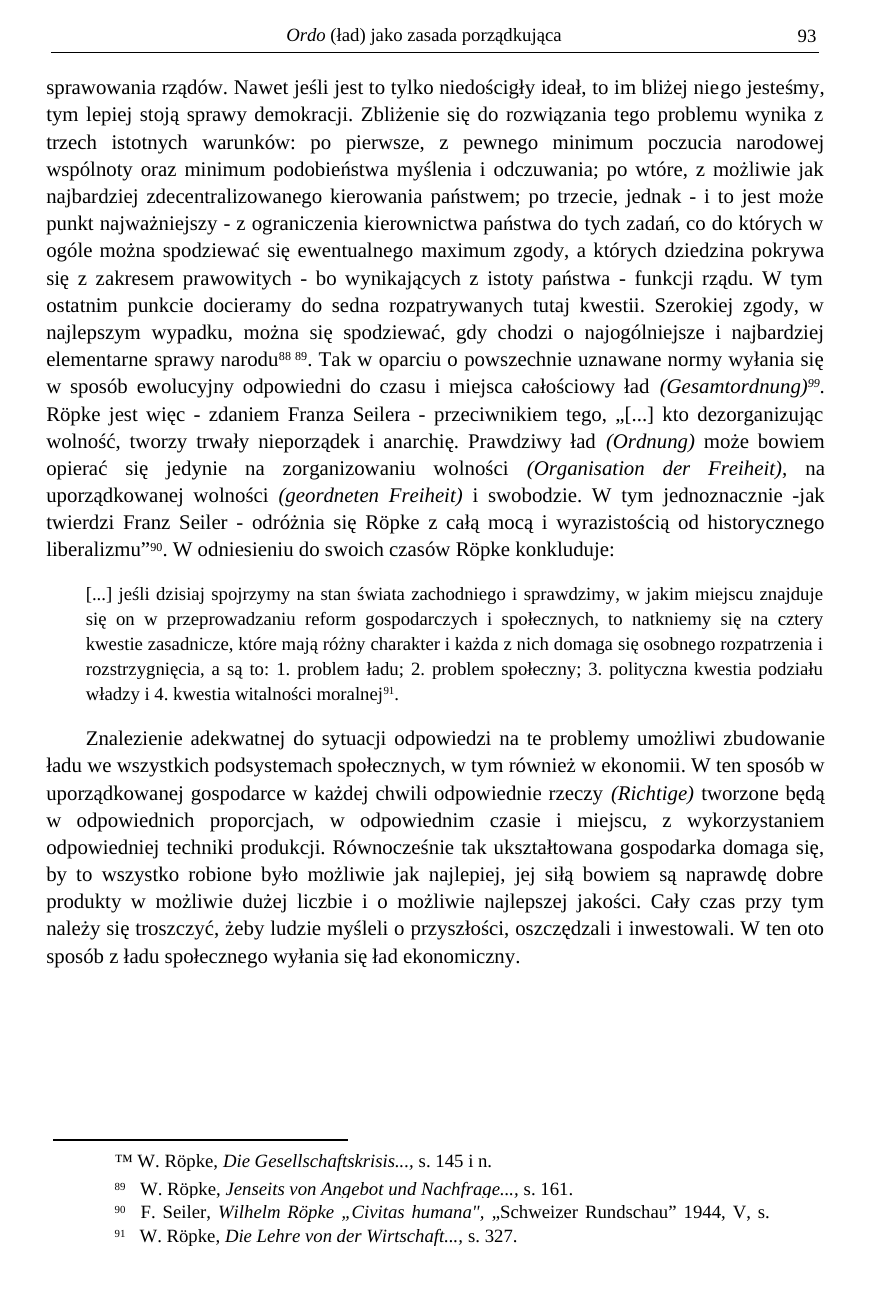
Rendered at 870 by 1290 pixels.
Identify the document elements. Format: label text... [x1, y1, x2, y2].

text 90 F. Seiler, Wilhelm Röpke „Civitas humana", „Schweizer Rundschau” 1944, V, s. 136. [79, 1201, 770, 1221]
text 91 W. Röpke, Die Lehre von der Wirtschaft..., s. 327. [79, 1225, 770, 1247]
text [...] jeśli dzisiaj spojrzymy na stan świata zachodniego i sprawdzimy, w jakim miejscu znajduje się on w przeprowadzaniu reform gospodarczych i społecznych, to natkniemy się na cztery kwestie zasadnicze, które mają różny charakter i każda z nich domaga się osobnego rozpatrzenia i rozstrzygnięcia, a są to: 1. problem ładu; 2. problem społeczny; 3. polityczna kwestia podziału władzy i 4. kwestia witalności moralnej91. [86, 583, 825, 704]
text sprawowania rządów. Nawet jeśli jest to tylko niedościgły ideał, to im bliżej nie­go jesteśmy, tym lepiej stoją sprawy demokracji. Zbliżenie się do rozwiązania tego problemu wynika z trzech istotnych warunków: po pierwsze, z pewnego minimum poczucia narodowej wspólnoty oraz minimum podobieństwa myślenia i odczuwania; po wtóre, z możliwie jak najbardziej zdecentralizowanego kierowania państwem; po trzecie, jednak - i to jest może punkt najważniejszy - z ograniczenia kierownictwa państwa do tych zadań, co do których w ogóle można spodziewać się ewentualnego maximum zgody, a których dziedzina pokrywa się z zakresem prawowitych - bo wynikających z istoty państwa - funkcji rządu. W tym ostatnim punkcie dociera­my do sedna rozpatrywanych tutaj kwestii. Szerokiej zgody, w najlepszym wypadku, można się spodziewać, gdy chodzi o najogólniejsze i najbardziej elementarne sprawy narodu88 89. Tak w oparciu o powszechnie uznawane normy wyłania się w sposób ewo­lucyjny odpowiedni do czasu i miejsca całościowy ład (Gesamtordnung)99. Röpke jest więc - zdaniem Franza Seilera - przeciwnikiem tego, „[...] kto dezorganizując wolność, tworzy trwały nieporządek i anarchię. Prawdziwy ład (Ordnung) może bo­wiem opierać się jedynie na zorganizowaniu wolności (Organisation der Freiheit), na uporządkowanej wolności (geordneten Freiheit) i swobodzie. W tym jednoznacz­nie -jak twierdzi Franz Seiler - odróżnia się Röpke z całą mocą i wyrazistością od historycznego liberalizmu”90. W odniesieniu do swoich czasów Röpke konkluduje: [46, 75, 825, 561]
text Znalezienie adekwatnej do sytuacji odpowiedzi na te problemy umożliwi zbu­dowanie ładu we wszystkich podsystemach społecznych, w tym również w eko­nomii. W ten sposób w uporządkowanej gospodarce w każdej chwili odpowiednie rzeczy (Richtige) tworzone będą w odpowiednich proporcjach, w odpowiednim cza­sie i miejscu, z wykorzystaniem odpowiedniej techniki produkcji. Równocześnie tak ukształtowana gospodarka domaga się, by to wszystko robione było możliwie jak najlepiej, jej siłą bowiem są naprawdę dobre produkty w możliwie dużej liczbie i o możliwie najlepszej jakości. Cały czas przy tym należy się troszczyć, żeby ludzie myśleli o przyszłości, oszczędzali i inwestowali. W ten oto sposób z ładu społeczne­go wyłania się ład ekonomiczny. [46, 726, 825, 968]
text ™ W. Röpke, Die Gesellschaftskrisis..., s. 145 i n. [79, 1150, 770, 1171]
text Ordo (ład) jako zasada porządkująca [286, 24, 583, 45]
text 89 W. Röpke, Jenseits von Angebot und Nachfrage..., s. 161. [79, 1178, 770, 1198]
text 93 [797, 25, 821, 46]
